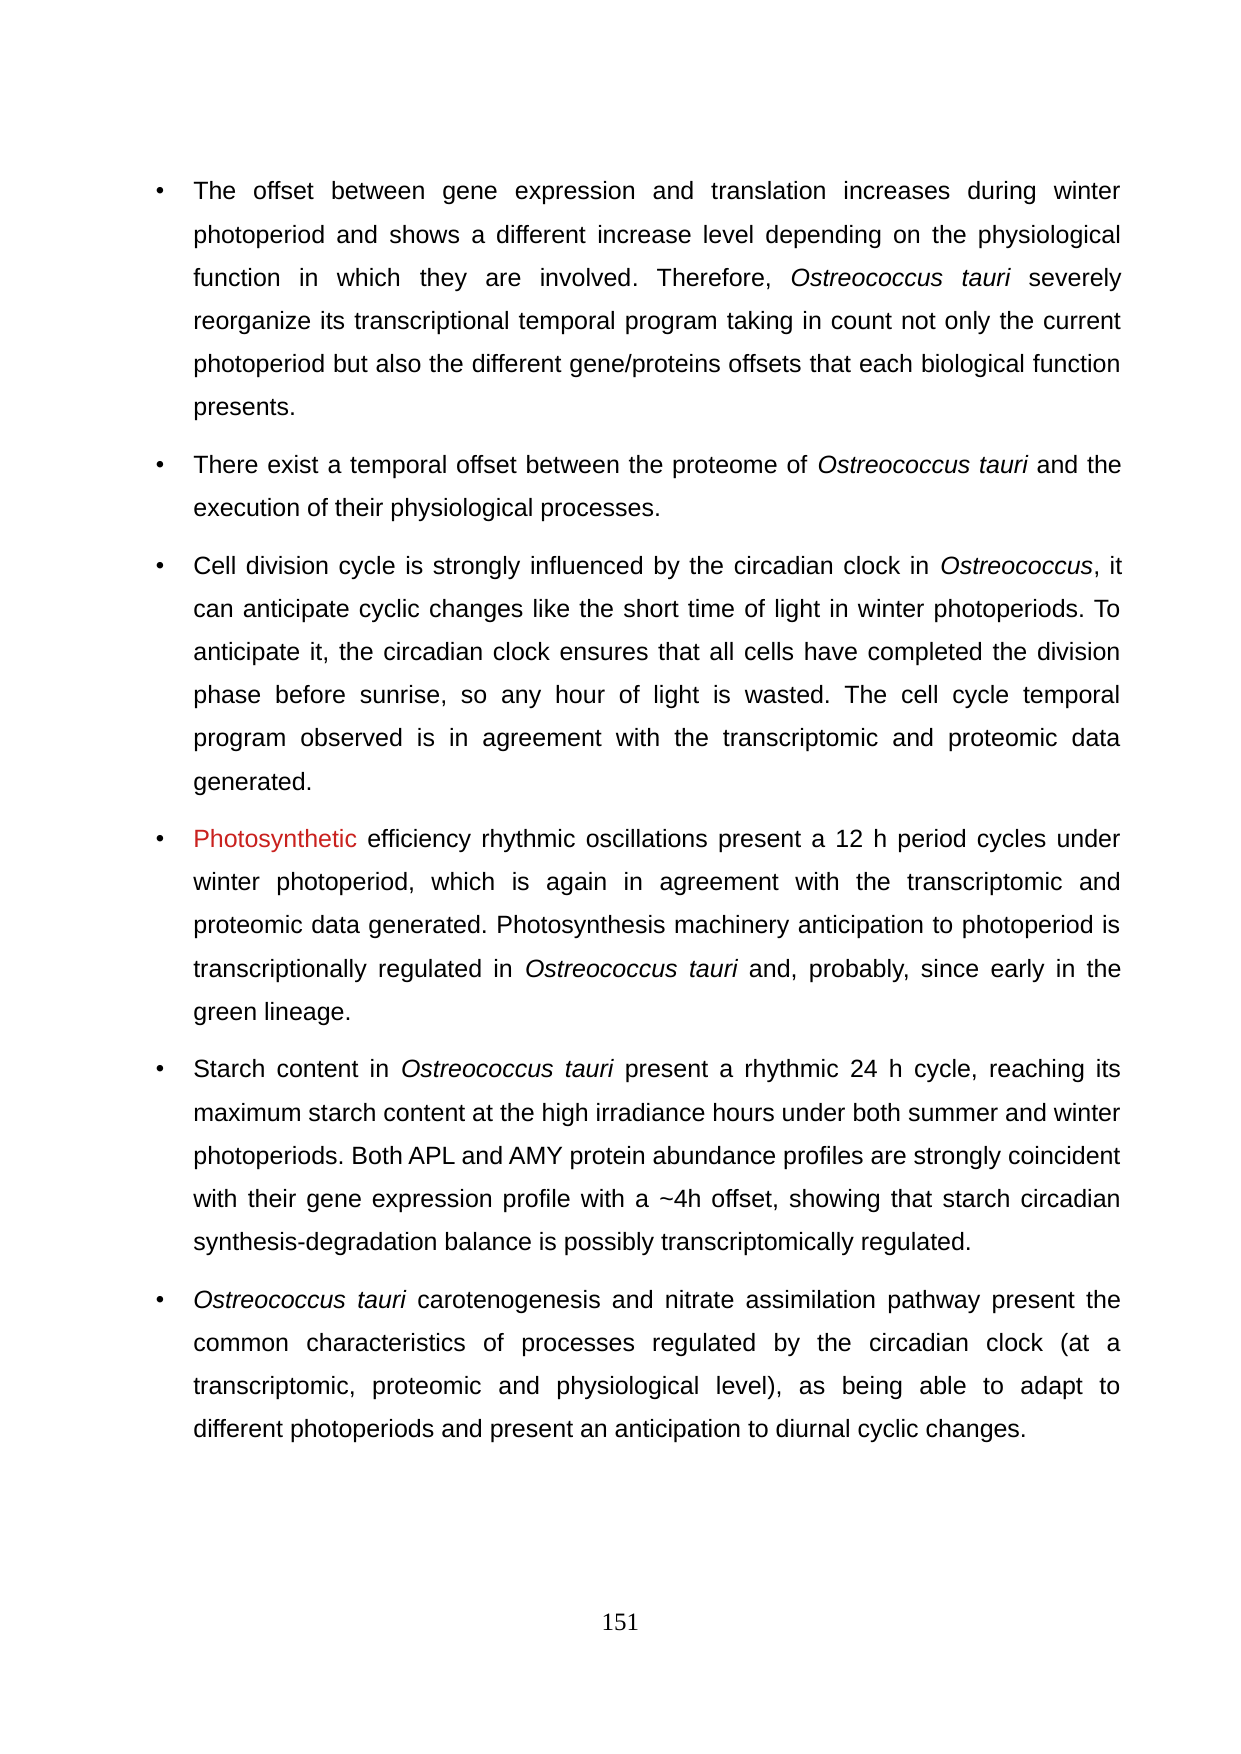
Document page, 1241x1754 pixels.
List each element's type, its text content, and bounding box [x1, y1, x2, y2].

list Photosynthetic efficiency rhythmic oscillations present a 12 h period cycles under winter photoperiod, which is again in agreement with the transcriptomic and proteomic data generated. Photosynthesis machinery anticipation to photoperiod is transcriptionally regulated in Ostreococcus tauri and, probably, since early in the green lineage. [156, 824, 1122, 1026]
list There exist a temporal offset between the proteome of Ostreococcus tauri and the execution of their physiological processes. [156, 450, 1122, 522]
list Starch content in Ostreococcus tauri present a rhythmic 24 h cycle, reaching its maximum starch content at the high irradiance hours under both summer and winter photoperiods. Both APL and AMY protein abundance profiles are strongly coincident with their gene expression profile with a ~4h offset, showing that starch circadian synthesis-degradation balance is possibly transcriptomically regulated. [156, 1054, 1122, 1256]
list Ostreococcus tauri carotenogenesis and nitrate assimilation pathway present the common characteristics of processes regulated by the circadian clock (at a transcriptomic, proteomic and physiological level), as being able to adapt to different photoperiods and present an anticipation to diurnal cyclic changes. [156, 1285, 1122, 1443]
list Cell division cycle is strongly influenced by the circadian clock in Ostreococcus, it can anticipate cyclic changes like the short time of light in winter photoperiods. To anticipate it, the circadian clock ensures that all cells have completed the division phase before sunrise, so any hour of light is wasted. The cell cycle temporal program observed is in agreement with the transcriptomic and proteomic data generated. [156, 551, 1122, 795]
list The offset between gene expression and translation increases during winter photoperiod and shows a different increase level depending on the physiological function in which they are involved. Therefore, Ostreococcus tauri severely reorganize its transcriptional temporal program taking in count not only the current photoperiod but also the different gene/proteins offsets that each biological function presents. [156, 176, 1122, 421]
